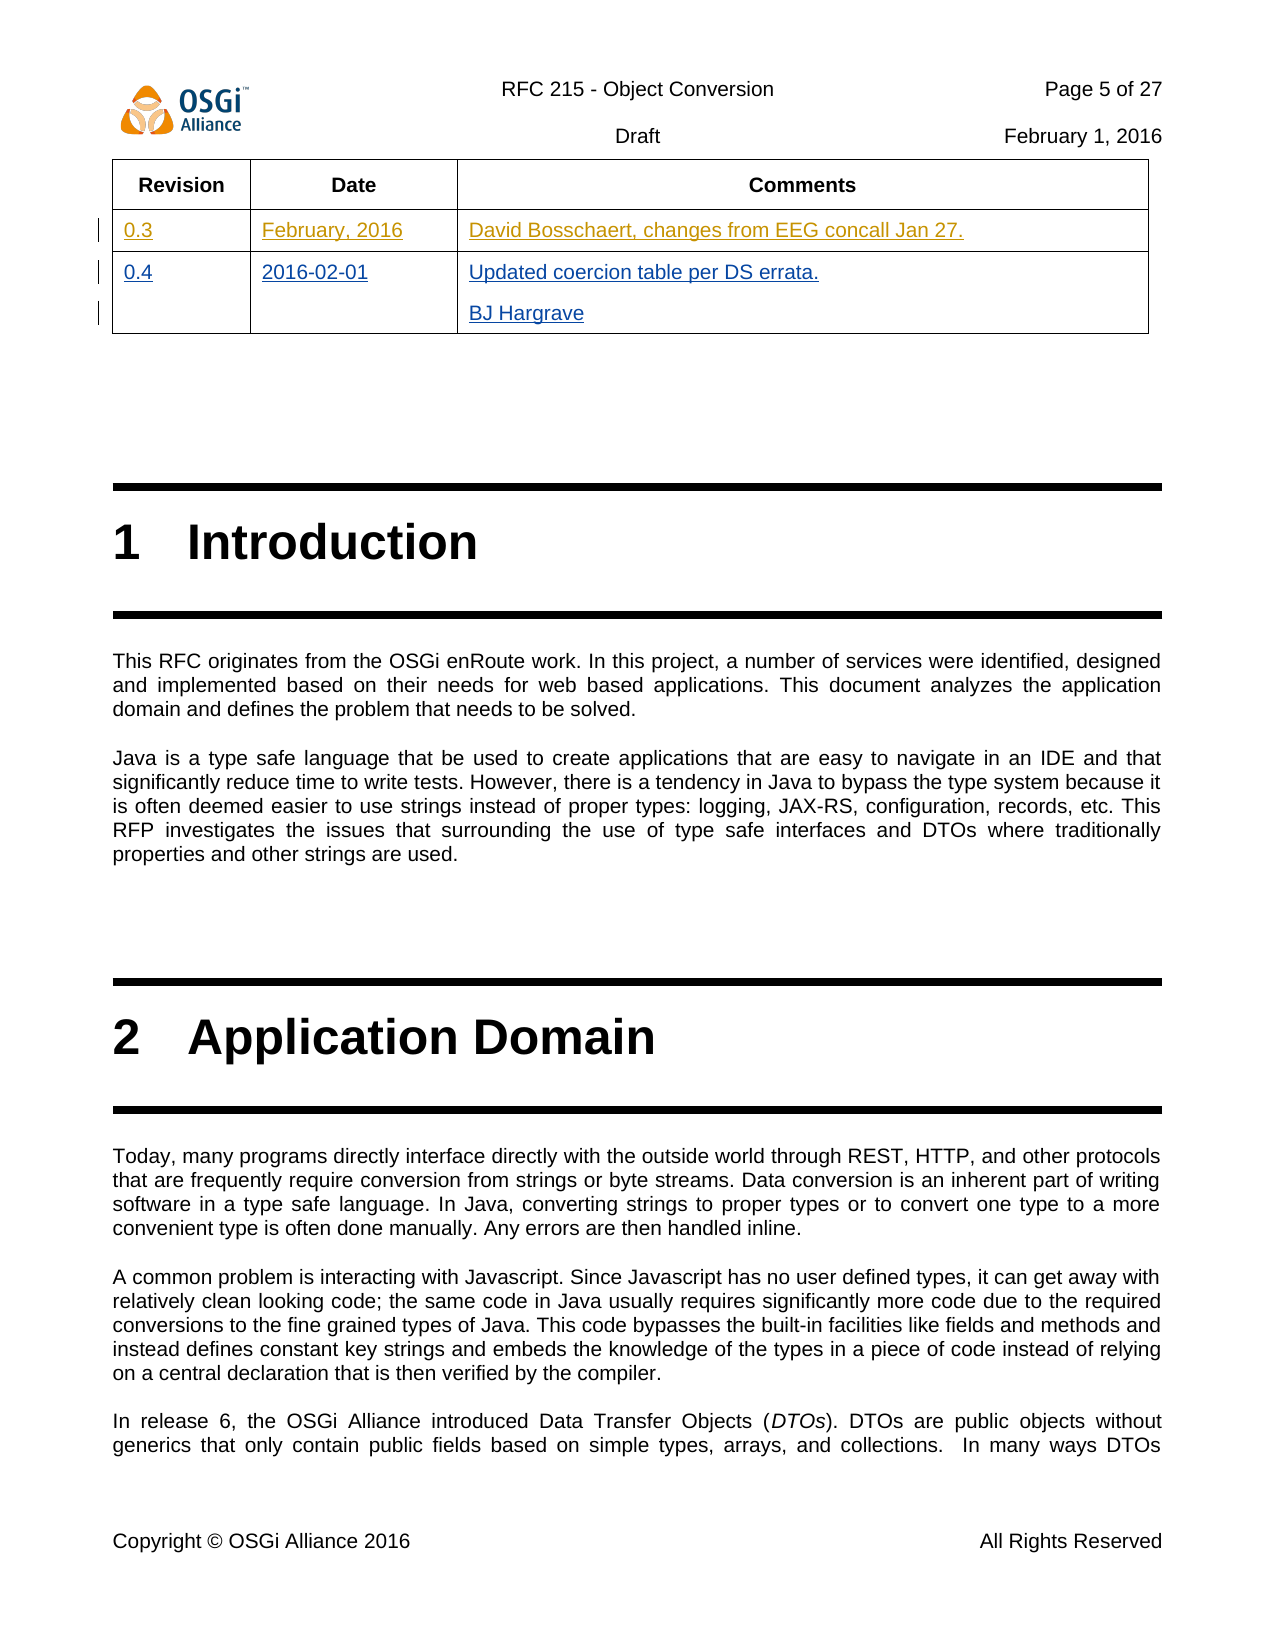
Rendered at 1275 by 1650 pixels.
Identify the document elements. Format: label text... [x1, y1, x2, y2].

table_header Date [251, 160, 457, 209]
text A common problem is interacting with Javascript. Since Javascript has no user defined types, it can get away with relatively clean looking code; the same code in Java usually requires significantly more code due to the required conversions to the fine grained types of Java. This code bypasses the built-in facilities like fields and methods and instead defines constant key strings and embeds the knowledge of the types in a piece of code instead of relying on a central declaration that is then verified by the compiler. [112, 1264, 1162, 1384]
subtitle Application Domain [112, 979, 1162, 1114]
text This RFC originates from the OSGi enRoute work. In this project, a number of services were identified, designed and implemented based on their needs for web based applications. This document analyzes the application domain and defines the problem that needs to be solved. [112, 649, 1162, 721]
text Java is a type safe language that be used to create applications that are easy to navigate in an IDE and that significantly reduce time to write tests. However, there is a tendency in Java to bypass the type system because it is often deemed easier to use strings instead of proper types: logging, JAX-RS, configuration, records, etc. This RFP investigates the issues that surrounding the use of type safe interfaces and DTOs where traditionally properties and other strings are used. [112, 746, 1162, 865]
table_cell Updated coercion table per DS errata. BJ Hargrave [458, 252, 1148, 333]
table_cell 0.3 [113, 210, 250, 251]
table_cell David Bosschaert, changes from EEG concall Jan 27. [458, 210, 1148, 251]
subtitle Introduction [112, 484, 1162, 619]
table_cell 2016-02-01 [251, 252, 457, 333]
table_header Comments [458, 160, 1148, 209]
table_cell 0.4 [113, 252, 250, 333]
text Today, many programs directly interface directly with the outside world through REST, HTTP, and other protocols that are frequently require conversion from strings or byte streams. Data conversion is an inherent part of writing software in a type safe language. In Java, converting strings to proper types or to convert one type to a more convenient type is often done manually. Any errors are then handled inline. [112, 1144, 1162, 1239]
table_header Revision [113, 160, 250, 209]
table_cell February, 2016 [251, 210, 457, 251]
text In release 6, the OSGi Alliance introduced Data Transfer Objects (DTOs). DTOs are public objects without generics that only contain public fields based on simple types, arrays, and collections. In many ways DTOs [112, 1409, 1162, 1457]
picture [113, 78, 257, 142]
